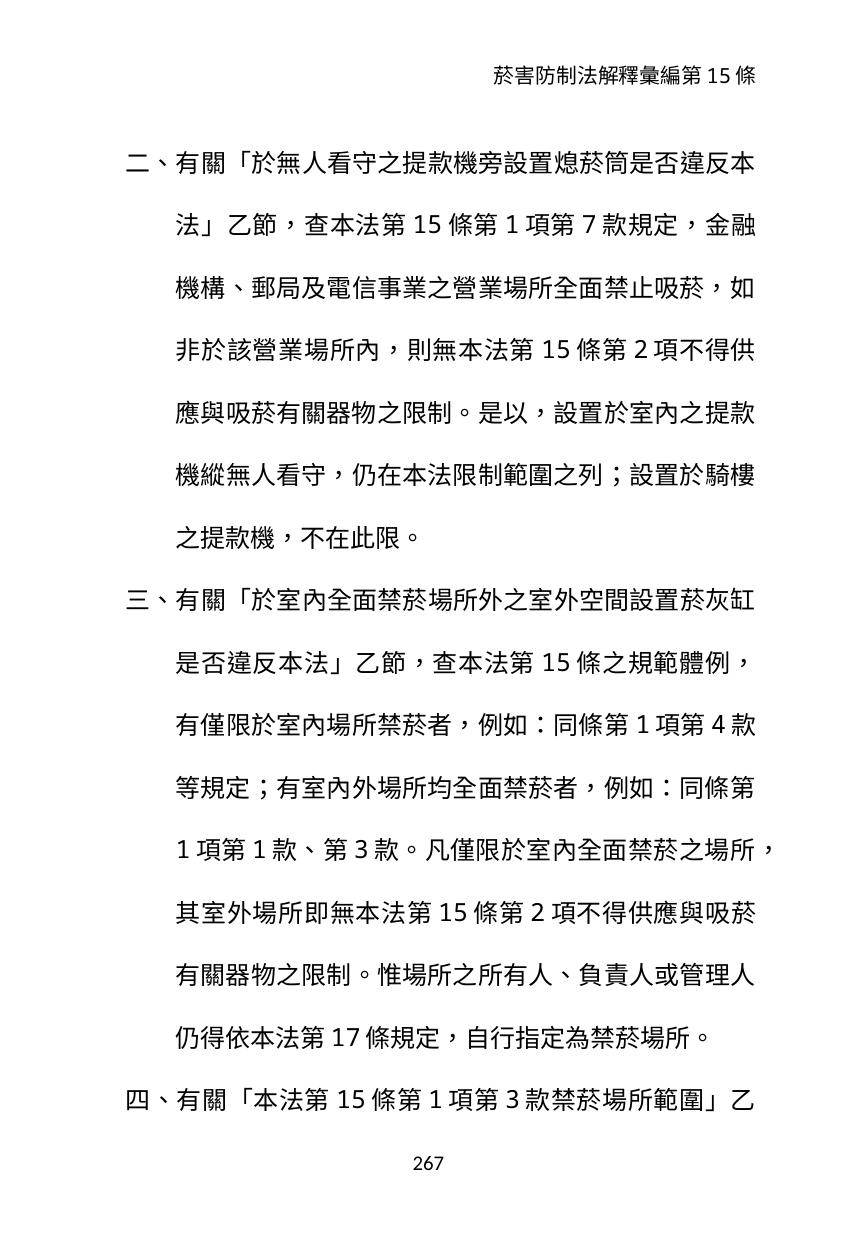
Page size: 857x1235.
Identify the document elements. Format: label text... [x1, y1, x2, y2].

list 二、有關「於無人看守之提款機旁設置熄菸筒是否違反本法」乙節，查本法第15條第1項第7款規定，金融機構、郵局及電信事業之營業場所全面禁止吸菸，如非於該營業場所內，則無本法第15條第2項不得供應與吸菸有關器物之限制。是以，設置於室內之提款機縱無人看守，仍在本法限制範圍之列；設置於騎樓之提款機，不在此限。 [125, 119, 756, 557]
list 四、有關「本法第15條第1項第3款禁菸場所範圍」乙 [125, 1057, 756, 1119]
list 三、有關「於室內全面禁菸場所外之室外空間設置菸灰缸是否違反本法」乙節，查本法第15條之規範體例，有僅限於室內場所禁菸者，例如：同條第1項第4款等規定；有室內外場所均全面禁菸者，例如：同條第1項第1款、第3款。凡僅限於室內全面禁菸之場所，其室外場所即無本法第15條第2項不得供應與吸菸有關器物之限制。惟場所之所有人、負責人或管理人仍得依本法第17條規定，自行指定為禁菸場所。 [125, 557, 756, 1057]
